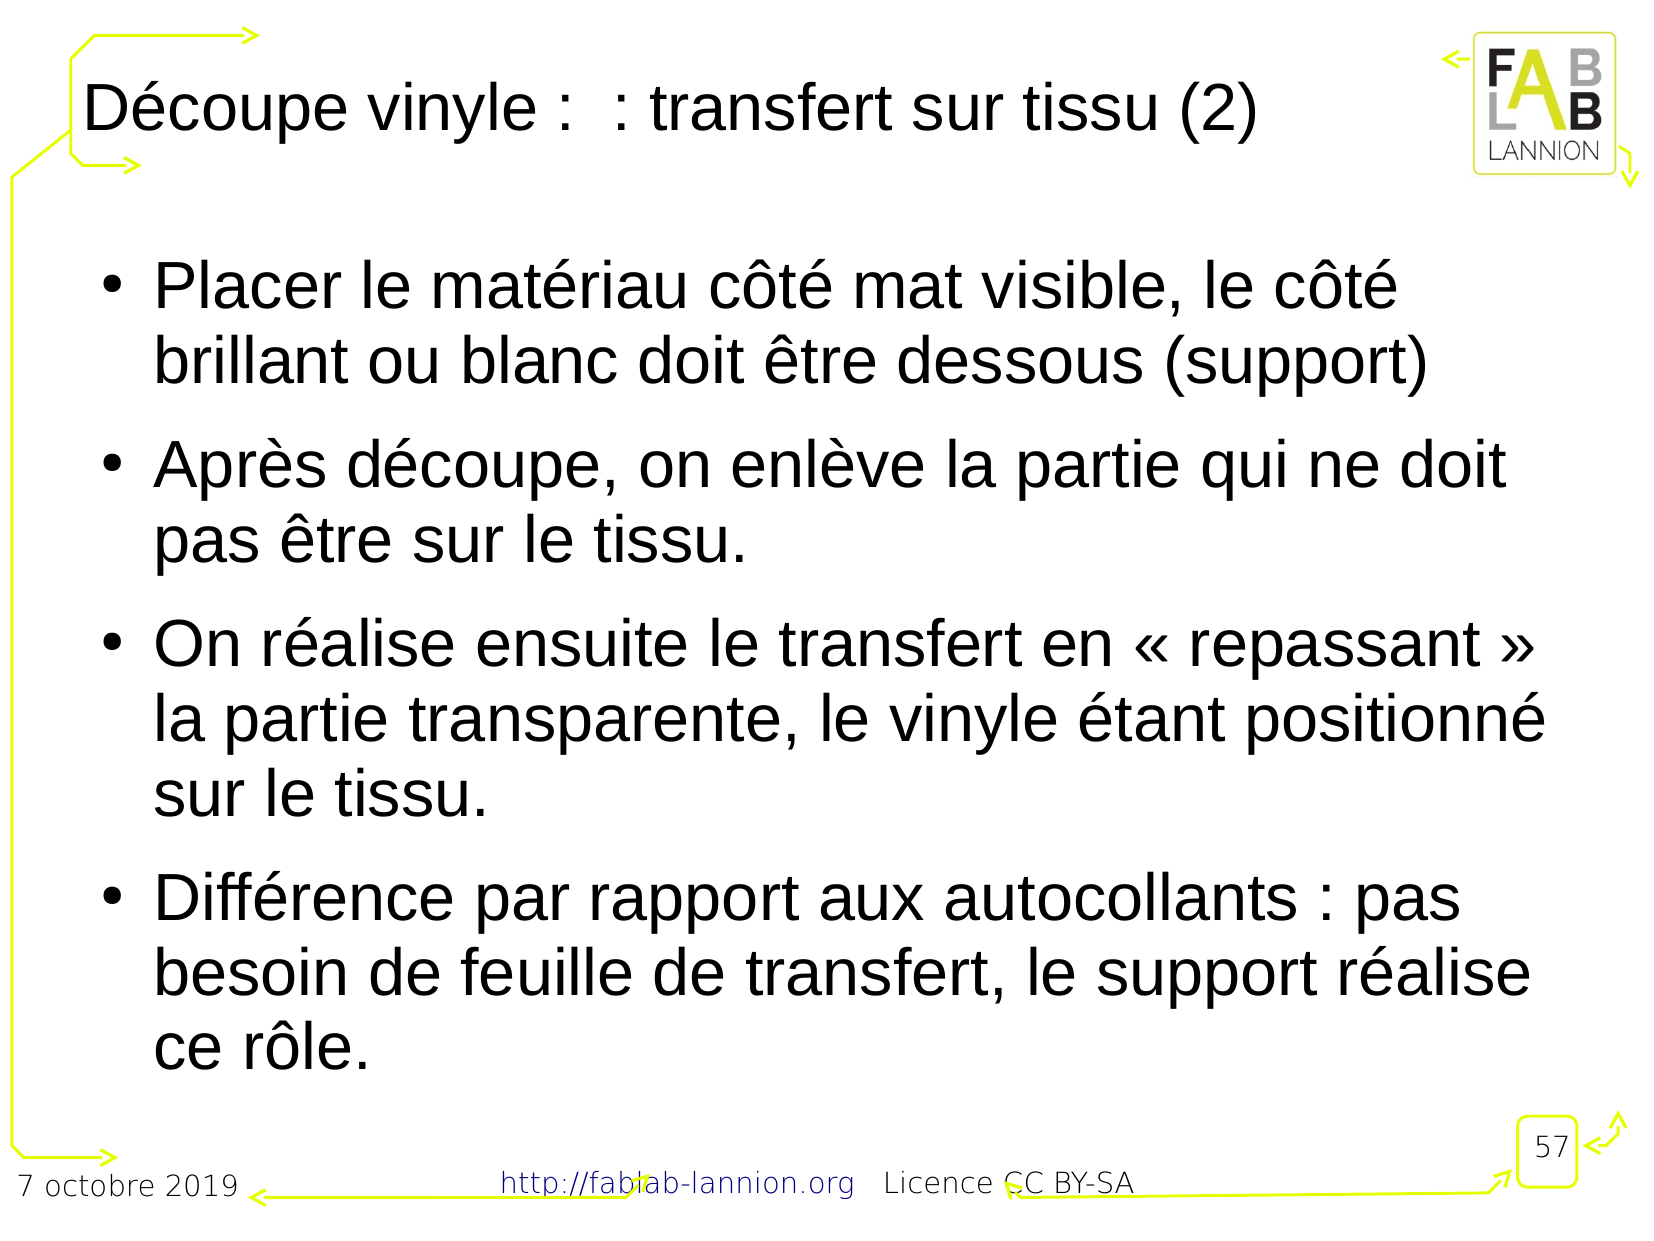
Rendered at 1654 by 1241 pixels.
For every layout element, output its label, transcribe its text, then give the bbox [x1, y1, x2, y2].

picture [1470, 29, 1619, 178]
list Placer le matériau côté mat visible, le côté brillant ou blanc doit être dessous (support) Après découpe, on enlève la partie qui ne doit pas être sur le tissu. On réalise ensuite le transfert en « repassant » la partie transparente, le vinyle étant positionné sur le tissu. Différence par rapport aux autocollants : pas besoin de feuille de transfert, le support réalise ce rôle. [82, 248, 1571, 1099]
title Découpe vinyle : : transfert sur tissu (2) [82, 49, 1441, 166]
